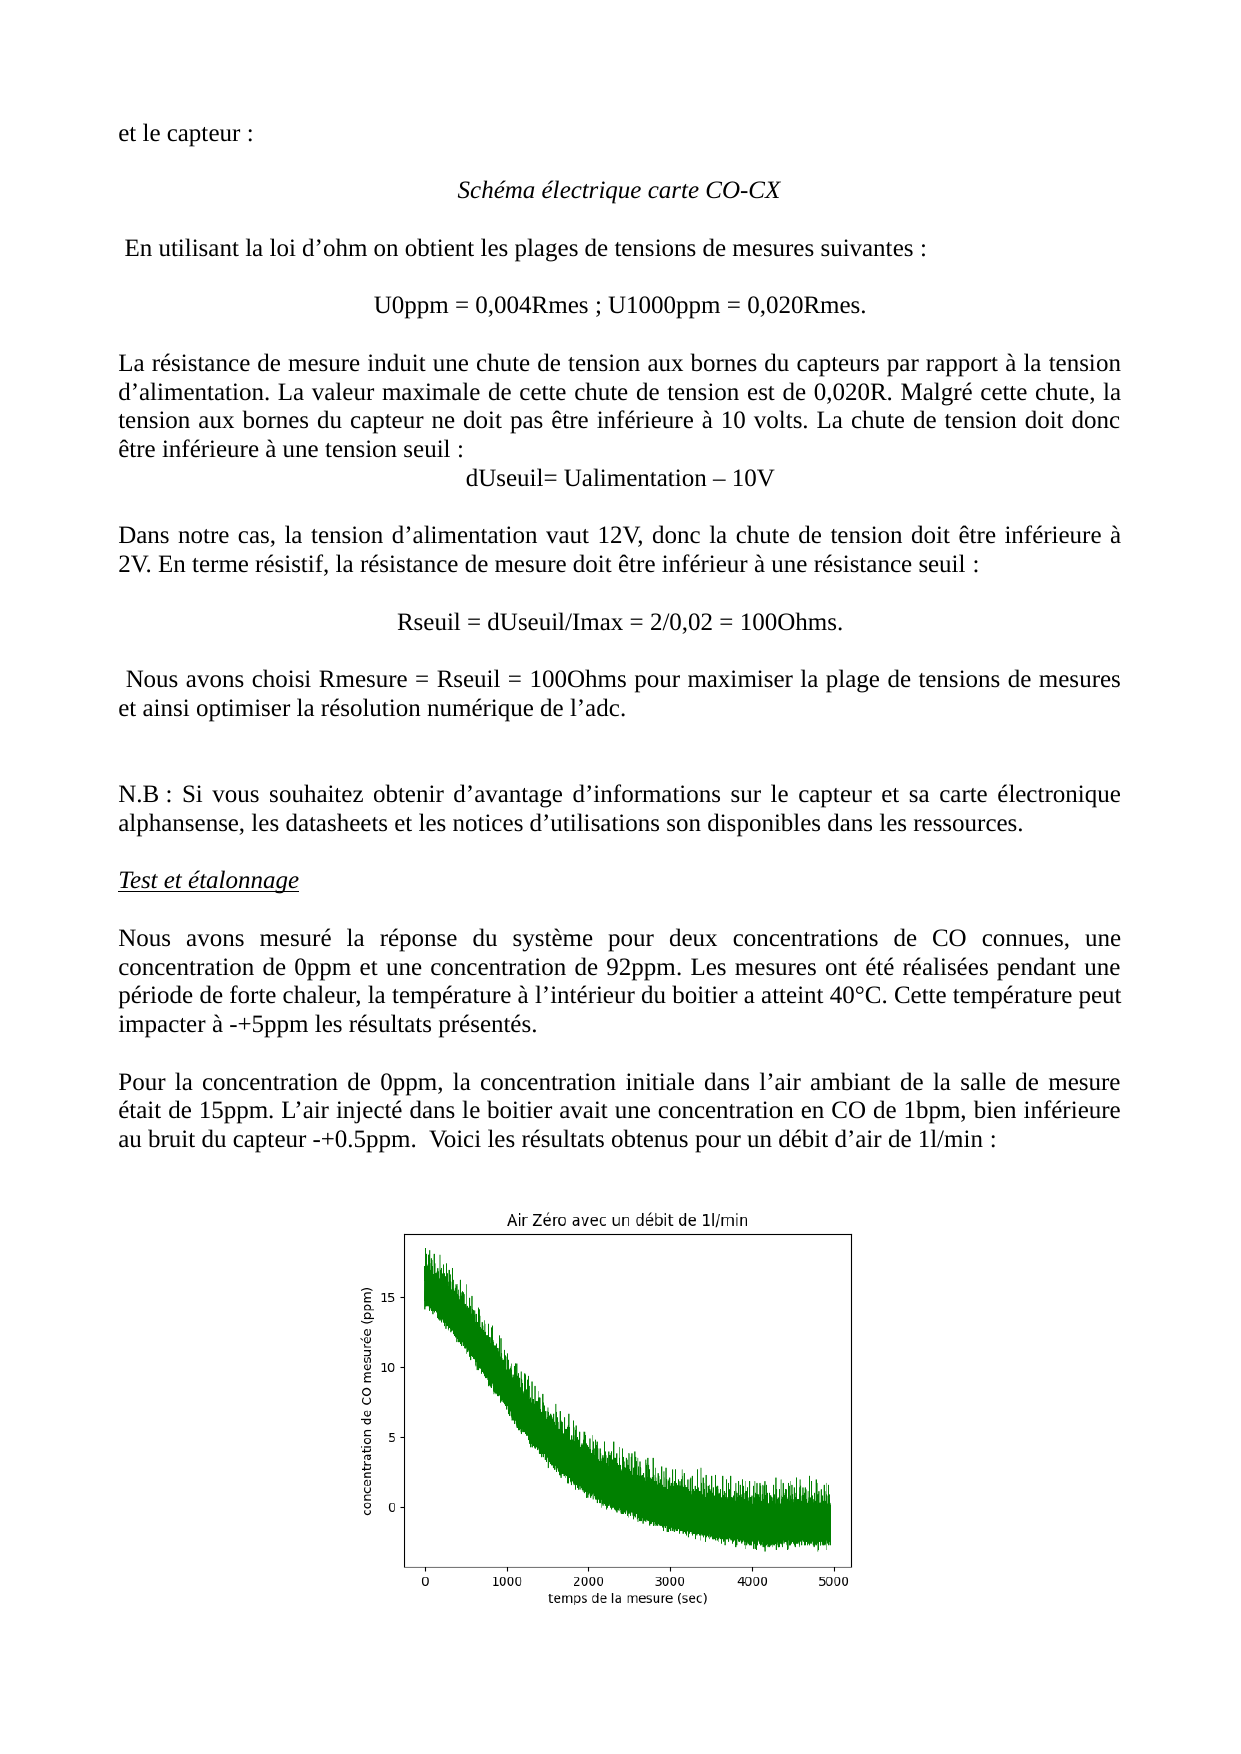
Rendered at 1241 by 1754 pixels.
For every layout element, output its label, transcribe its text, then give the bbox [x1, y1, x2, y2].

text N.B : Si vous souhaitez obtenir d’avantage d’informations sur le capteur et sa carte électronique alphansense, les datasheets et les notices d’utilisations son disponibles dans les ressources. [118, 779, 1122, 837]
text Nous avons choisi Rmesure = Rseuil = 100Ohms pour maximiser la plage de tensions de mesures et ainsi optimiser la résolution numérique de l’adc. [118, 664, 1122, 722]
text dUseuil= Ualimentation – 10V [118, 463, 1122, 492]
text La résistance de mesure induit une chute de tension aux bornes du capteurs par rapport à la tension d’alimentation. La valeur maximale de cette chute de tension est de 0,020R. Malgré cette chute, la tension aux bornes du capteur ne doit pas être inférieure à 10 volts. La chute de tension doit donc être inférieure à une tension seuil : [118, 348, 1122, 463]
text Rseuil = dUseuil/Imax = 2/0,02 = 100Ohms. [118, 607, 1122, 636]
text Dans notre cas, la tension d’alimentation vaut 12V, donc la chute de tension doit être inférieure à 2V. En terme résistif, la résistance de mesure doit être inférieur à une résistance seuil : [118, 521, 1122, 578]
text Nous avons mesuré la réponse du système pour deux concentrations de CO connues, une concentration de 0ppm et une concentration de 92ppm. Les mesures ont été réalisées pendant une période de forte chaleur, la température à l’intérieur du boitier a atteint 40°C. Cette température peut impacter à -+5ppm les résultats présentés. [118, 923, 1122, 1038]
text Test et étalonnage [118, 866, 1122, 894]
text En utilisant la loi d’ohm on obtient les plages de tensions de mesures suivantes : [118, 233, 1122, 262]
text Pour la concentration de 0ppm, la concentration initiale dans l’air ambiant de la salle de mesure était de 15ppm. L’air injecté dans le boitier avait une concentration en CO de 1bpm, bien inférieure au bruit du capteur -+0.5ppm. Voici les résultats obtenus pour un débit d’air de 1l/min : [118, 1067, 1122, 1153]
text et le capteur : [118, 118, 1122, 147]
text Schéma électrique carte CO-CX [118, 176, 1122, 204]
text U0ppm = 0,004Rmes ; U1000ppm = 0,020Rmes. [118, 291, 1122, 319]
